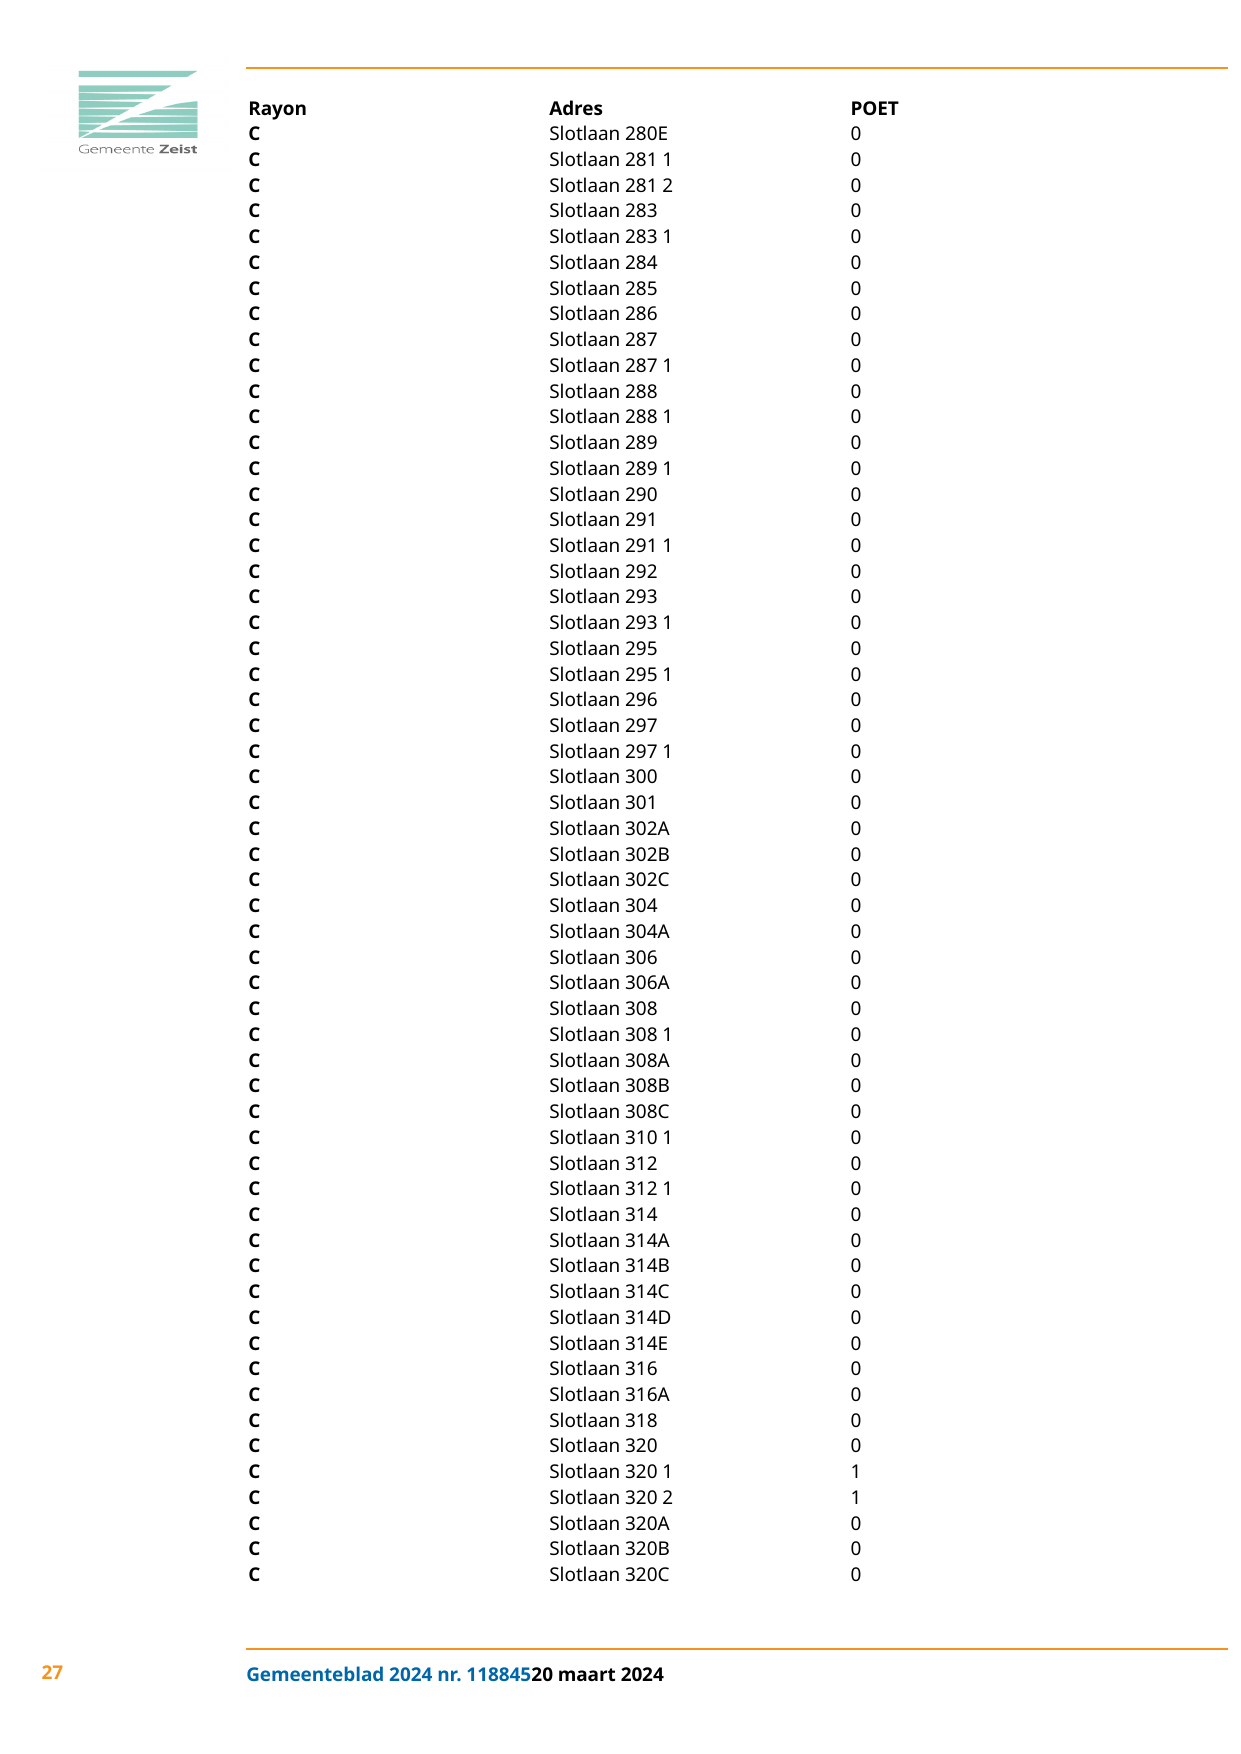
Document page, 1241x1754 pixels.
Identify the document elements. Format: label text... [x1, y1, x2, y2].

table_cell Slotlaan 308 1 [549, 1021, 850, 1047]
table_cell C [248, 275, 549, 301]
table_cell Slotlaan 306A [549, 970, 850, 995]
table_cell 0 [850, 815, 1152, 841]
table_cell Slotlaan 302C [549, 867, 850, 892]
table_cell Slotlaan 312 [549, 1150, 850, 1175]
table_cell C [248, 944, 549, 969]
table_cell 0 [850, 790, 1152, 815]
table_cell 0 [850, 1227, 1152, 1253]
table_cell C [248, 1227, 549, 1253]
table_cell 0 [850, 1201, 1152, 1227]
table_cell 0 [850, 1150, 1152, 1175]
table_cell C [248, 841, 549, 867]
table_cell C [248, 995, 549, 1021]
table_cell Slotlaan 304 [549, 893, 850, 918]
table_cell Slotlaan 293 1 [549, 609, 850, 635]
table_cell Slotlaan 320B [549, 1536, 850, 1561]
table_cell Slotlaan 318 [549, 1407, 850, 1433]
table_cell C [248, 1484, 549, 1510]
table_cell 0 [850, 481, 1152, 506]
picture [41, 47, 231, 172]
table_cell C [248, 1510, 549, 1536]
table_cell 0 [850, 609, 1152, 635]
table_cell Slotlaan 288 [549, 378, 850, 403]
table_cell Slotlaan 320A [549, 1510, 850, 1536]
table_cell 0 [850, 404, 1152, 429]
table_cell C [248, 172, 549, 198]
table_cell C [248, 146, 549, 172]
table_cell Slotlaan 280E [549, 121, 850, 146]
table_cell 0 [850, 1304, 1152, 1330]
table_cell C [248, 1124, 549, 1150]
table_cell Slotlaan 297 [549, 712, 850, 738]
table_cell C [248, 249, 549, 275]
table_cell 0 [850, 1278, 1152, 1304]
table_cell Slotlaan 301 [549, 790, 850, 815]
table_cell Slotlaan 286 [549, 301, 850, 326]
table_cell Slotlaan 302B [549, 841, 850, 867]
table_cell Slotlaan 316A [549, 1381, 850, 1407]
table_cell C [248, 532, 549, 558]
table_cell 0 [850, 301, 1152, 326]
table_cell C [248, 790, 549, 815]
table_cell 0 [850, 249, 1152, 275]
table_cell 0 [850, 970, 1152, 995]
table_cell C [248, 687, 549, 712]
table_cell 0 [850, 1253, 1152, 1278]
table_cell Slotlaan 306 [549, 944, 850, 969]
table_cell 0 [850, 1330, 1152, 1356]
table_cell C [248, 970, 549, 995]
table_cell C [248, 1021, 549, 1047]
table_cell C [248, 121, 549, 146]
table_cell 0 [850, 1175, 1152, 1201]
table_cell Slotlaan 287 [549, 326, 850, 352]
table_cell 0 [850, 1510, 1152, 1536]
table_cell C [248, 198, 549, 223]
table_cell 0 [850, 1536, 1152, 1561]
table_cell C [248, 1407, 549, 1433]
table_cell C [248, 224, 549, 249]
table_cell C [248, 712, 549, 738]
table_cell C [248, 1098, 549, 1124]
table_cell 0 [850, 661, 1152, 687]
table_cell Slotlaan 296 [549, 687, 850, 712]
table_cell C [248, 455, 549, 481]
table_cell Slotlaan 288 1 [549, 404, 850, 429]
table_cell Slotlaan 308A [549, 1047, 850, 1072]
table_cell C [248, 1073, 549, 1098]
table_cell C [248, 609, 549, 635]
table_cell 0 [850, 455, 1152, 481]
table_cell C [248, 1201, 549, 1227]
table_cell 0 [850, 918, 1152, 944]
table_cell 0 [850, 1356, 1152, 1381]
table_cell C [248, 1356, 549, 1381]
table_cell 0 [850, 635, 1152, 661]
table_cell 0 [850, 712, 1152, 738]
table_cell Slotlaan 314E [549, 1330, 850, 1356]
table_cell Slotlaan 281 2 [549, 172, 850, 198]
table_cell 0 [850, 532, 1152, 558]
table_cell Slotlaan 320C [549, 1561, 850, 1587]
table_cell 0 [850, 1124, 1152, 1150]
table_cell Slotlaan 293 [549, 584, 850, 609]
table_cell C [248, 764, 549, 789]
table_cell 0 [850, 687, 1152, 712]
table_cell 0 [850, 1433, 1152, 1458]
table_cell 0 [850, 506, 1152, 532]
table_cell Slotlaan 297 1 [549, 738, 850, 764]
table_cell Slotlaan 295 [549, 635, 850, 661]
table_cell 0 [850, 764, 1152, 789]
table_cell C [248, 815, 549, 841]
table_cell 0 [850, 1407, 1152, 1433]
table_cell Slotlaan 304A [549, 918, 850, 944]
table_cell C [248, 918, 549, 944]
table_cell Slotlaan 289 [549, 429, 850, 455]
table_cell C [248, 738, 549, 764]
table_cell Slotlaan 287 1 [549, 352, 850, 378]
table_cell 0 [850, 224, 1152, 249]
table_header Rayon [248, 95, 549, 121]
table_cell C [248, 506, 549, 532]
table_cell Slotlaan 291 1 [549, 532, 850, 558]
table_cell 0 [850, 326, 1152, 352]
table_cell 0 [850, 1021, 1152, 1047]
table_cell 0 [850, 378, 1152, 403]
table_cell Slotlaan 281 1 [549, 146, 850, 172]
table_cell 1 [850, 1484, 1152, 1510]
table_cell C [248, 584, 549, 609]
table_cell Slotlaan 310 1 [549, 1124, 850, 1150]
table_cell Slotlaan 290 [549, 481, 850, 506]
table_cell Slotlaan 285 [549, 275, 850, 301]
table_cell C [248, 635, 549, 661]
table_cell 0 [850, 198, 1152, 223]
table_cell C [248, 1459, 549, 1484]
table_cell C [248, 1175, 549, 1201]
table_cell C [248, 1047, 549, 1072]
table_cell Slotlaan 283 1 [549, 224, 850, 249]
table_cell C [248, 661, 549, 687]
table_cell Slotlaan 320 2 [549, 1484, 850, 1510]
table_cell C [248, 481, 549, 506]
table_cell C [248, 1304, 549, 1330]
table_cell Slotlaan 289 1 [549, 455, 850, 481]
table_cell C [248, 378, 549, 403]
table_cell Slotlaan 314C [549, 1278, 850, 1304]
table_cell Slotlaan 316 [549, 1356, 850, 1381]
table_cell Slotlaan 292 [549, 558, 850, 584]
table_cell C [248, 1253, 549, 1278]
table_cell 0 [850, 867, 1152, 892]
table_cell Slotlaan 308B [549, 1073, 850, 1098]
table_cell 0 [850, 275, 1152, 301]
table_cell C [248, 326, 549, 352]
table_cell 0 [850, 1381, 1152, 1407]
table_cell C [248, 301, 549, 326]
table_cell 0 [850, 429, 1152, 455]
table_cell Slotlaan 302A [549, 815, 850, 841]
table_cell Slotlaan 308C [549, 1098, 850, 1124]
table_cell Slotlaan 312 1 [549, 1175, 850, 1201]
table_cell C [248, 1561, 549, 1587]
table_cell C [248, 404, 549, 429]
table_cell Slotlaan 314A [549, 1227, 850, 1253]
table_cell 0 [850, 1098, 1152, 1124]
table_cell Slotlaan 314B [549, 1253, 850, 1278]
table_cell Slotlaan 320 [549, 1433, 850, 1458]
table_cell C [248, 1150, 549, 1175]
table_cell Slotlaan 314 [549, 1201, 850, 1227]
table_cell 0 [850, 1047, 1152, 1072]
table_cell 0 [850, 558, 1152, 584]
table_cell Slotlaan 283 [549, 198, 850, 223]
table_cell 1 [850, 1459, 1152, 1484]
table_cell C [248, 1330, 549, 1356]
table_cell 0 [850, 995, 1152, 1021]
table_cell 0 [850, 1561, 1152, 1587]
table_cell C [248, 352, 549, 378]
table_cell 0 [850, 1073, 1152, 1098]
table_cell 0 [850, 841, 1152, 867]
table_cell C [248, 1536, 549, 1561]
table_cell 0 [850, 584, 1152, 609]
table_cell 0 [850, 738, 1152, 764]
table_cell 0 [850, 146, 1152, 172]
table_cell C [248, 867, 549, 892]
table_cell Slotlaan 308 [549, 995, 850, 1021]
table_cell C [248, 1433, 549, 1458]
table_cell Slotlaan 284 [549, 249, 850, 275]
table_cell 0 [850, 121, 1152, 146]
table_cell 0 [850, 893, 1152, 918]
table_header POET [850, 95, 1152, 121]
table_cell Slotlaan 314D [549, 1304, 850, 1330]
table_cell C [248, 1278, 549, 1304]
table_cell Slotlaan 320 1 [549, 1459, 850, 1484]
table_cell 0 [850, 172, 1152, 198]
table_cell 0 [850, 944, 1152, 969]
table_cell 0 [850, 352, 1152, 378]
table_cell C [248, 429, 549, 455]
table_cell Slotlaan 291 [549, 506, 850, 532]
table_cell C [248, 893, 549, 918]
table_header Adres [549, 95, 850, 121]
table_cell C [248, 1381, 549, 1407]
table_cell Slotlaan 295 1 [549, 661, 850, 687]
table_cell Slotlaan 300 [549, 764, 850, 789]
table_cell C [248, 558, 549, 584]
